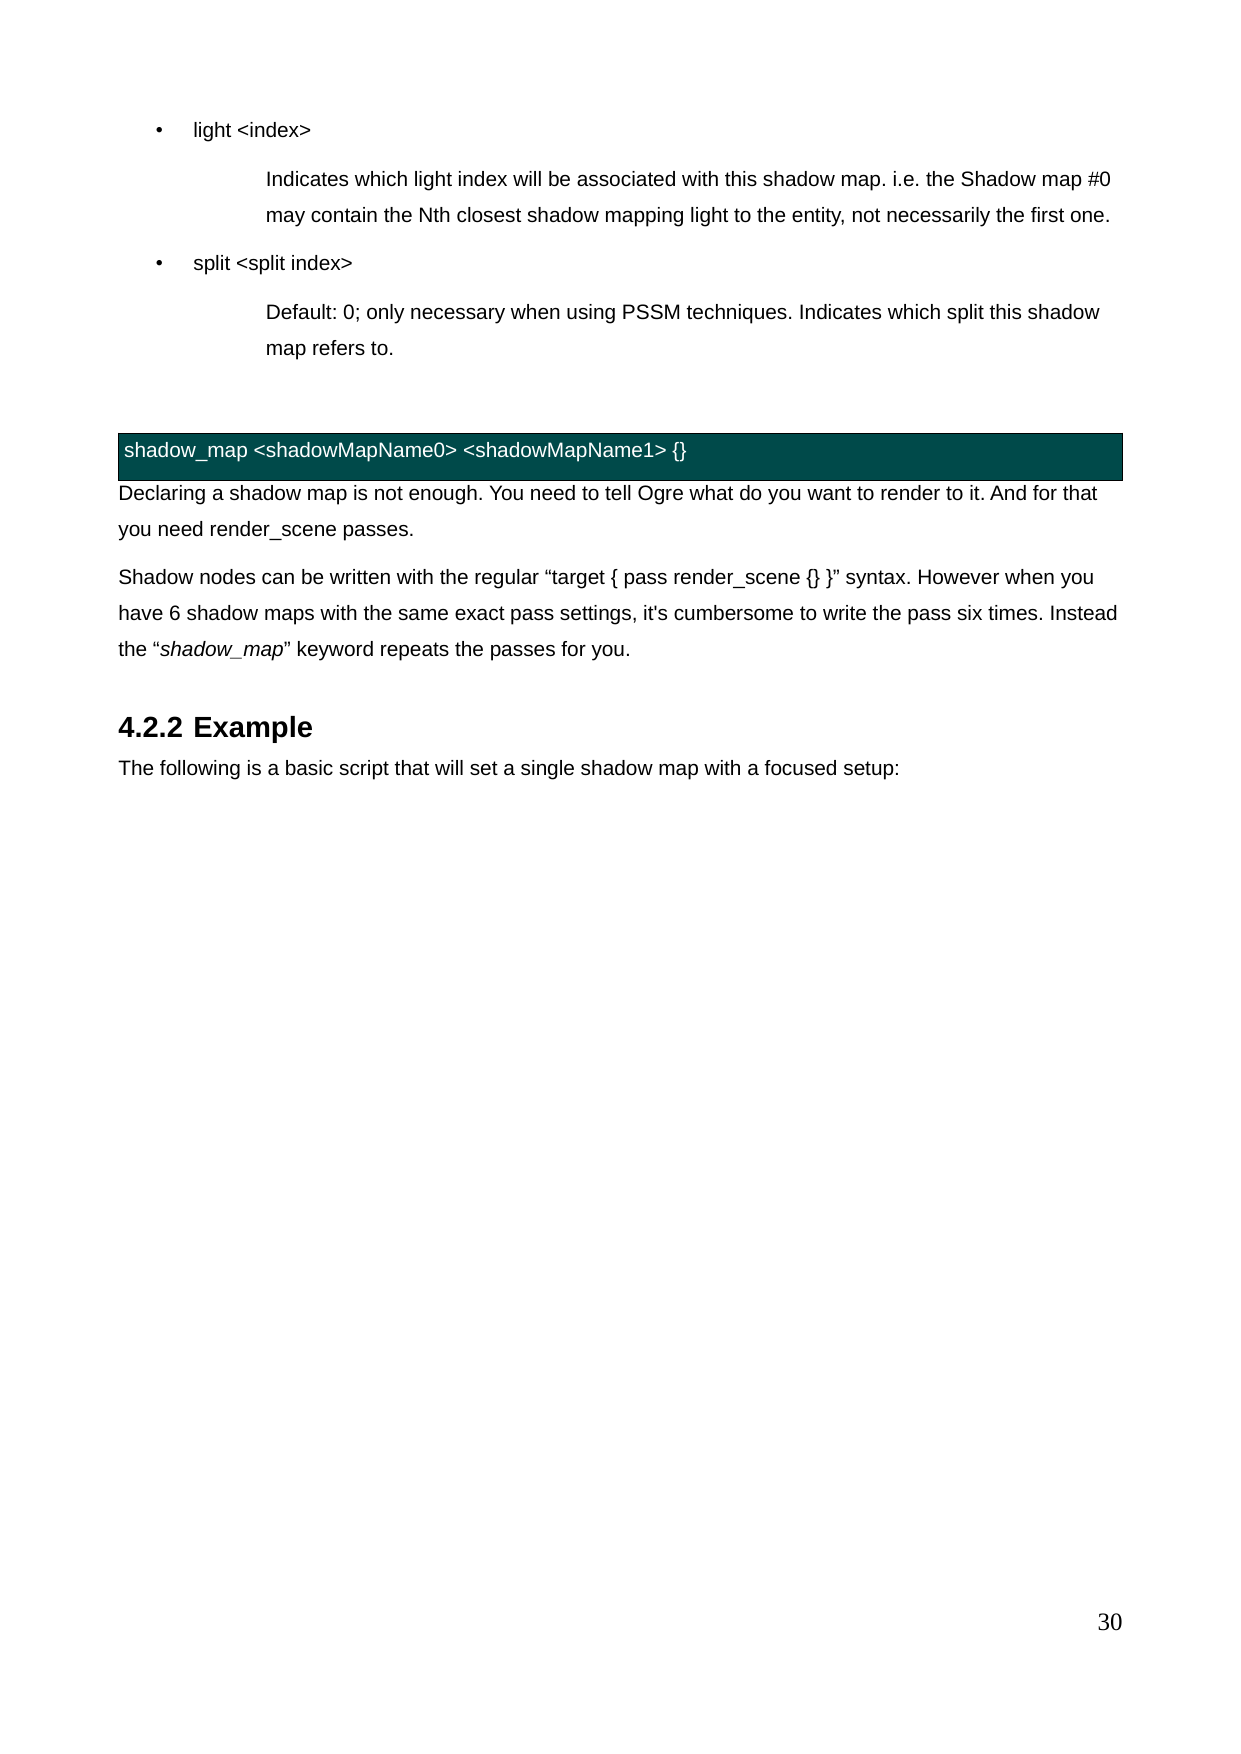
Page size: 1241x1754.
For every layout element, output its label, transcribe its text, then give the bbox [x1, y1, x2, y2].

list split <split index> [156, 251, 1122, 275]
text Default: 0; only necessary when using PSSM techniques. Indicates which split this shadow map refers to. [266, 299, 1122, 359]
text Declaring a shadow map is not enough. You need to tell Ogre what do you want to render to it. And for that you need render_scene passes. [118, 481, 1122, 540]
table_header shadow_map <shadowMapName0> <shadowMapName1> {} [119, 434, 1122, 480]
list light <index> [156, 118, 1122, 142]
text The following is a basic script that will set a single shadow map with a focused setup: [118, 756, 1122, 780]
subtitle Example [118, 710, 1122, 744]
text Indicates which light index will be associated with this shadow map. i.e. the Shadow map #0 may contain the Nth closest shadow mapping light to the entity, not necessarily the first one. [266, 167, 1122, 227]
text Shadow nodes can be written with the regular “target { pass render_scene {} }” syntax. However when you have 6 shadow maps with the same exact pass settings, it's cumbersome to write the pass six times. Instead the “shadow_map” keyword repeats the passes for you. [118, 565, 1122, 661]
